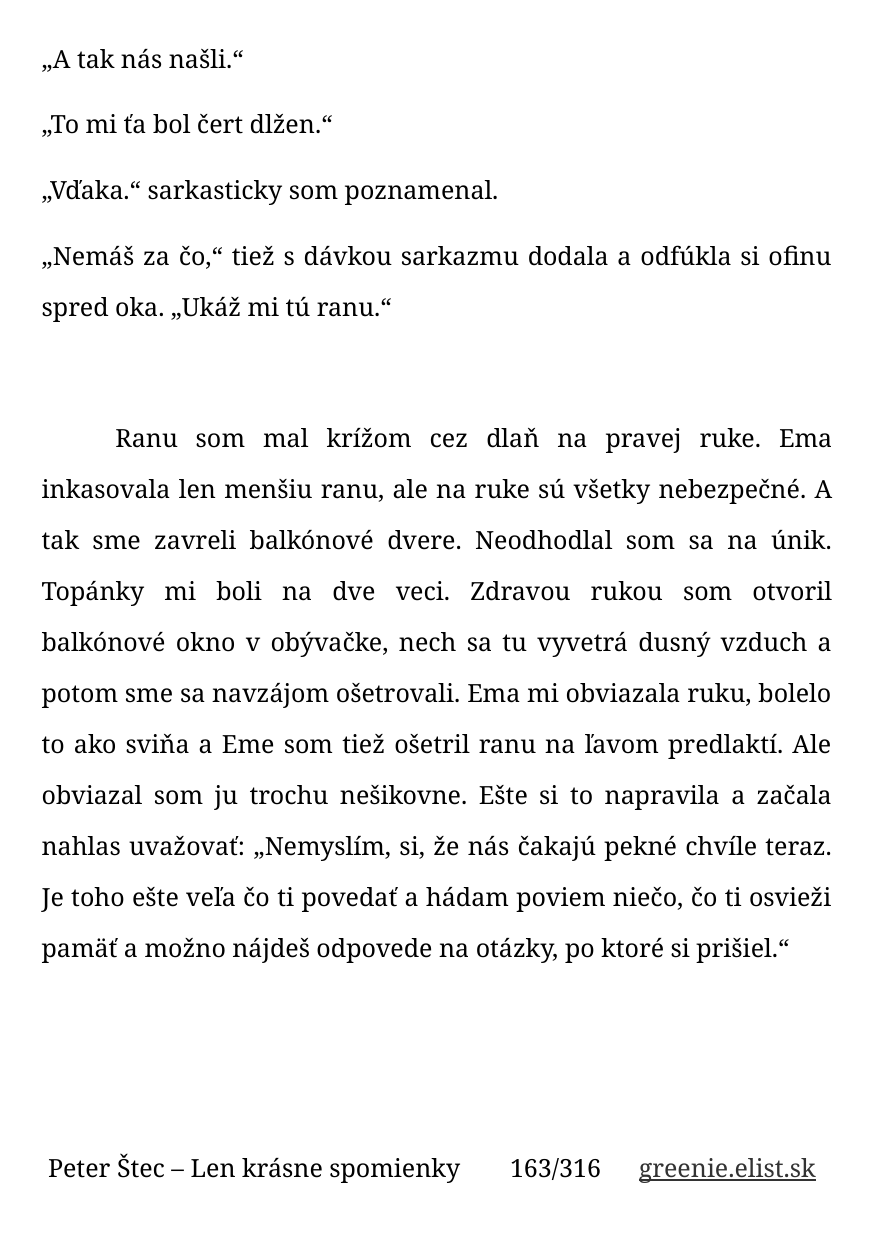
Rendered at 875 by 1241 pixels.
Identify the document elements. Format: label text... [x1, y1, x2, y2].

text „Nemáš za čo,“ tiež s dávkou sarkazmu dodala a odfúkla si ofinu spred oka. „Ukáž mi tú ranu.“ [41, 238, 833, 323]
text Ranu som mal krížom cez dlaň na pravej ruke. Ema inkasovala len menšiu ranu, ale na ruke sú všetky nebezpečné. A tak sme zavreli balkónové dvere. Neodhodlal som sa na únik. Topánky mi boli na dve veci. Zdravou rukou som otvoril balkónové okno v obývačke, nech sa tu vyvetrá dusný vzduch a potom sme sa navzájom ošetrovali. Ema mi obviazala ruku, bolelo to ako sviňa a Eme som tiež ošetril ranu na ľavom predlaktí. Ale obviazal som ju trochu nešikovne. Ešte si to napravila a začala nahlas uvažovať: „Nemyslím, si, že nás čakajú pekné chvíle teraz. Je toho ešte veľa čo ti povedať a hádam poviem niečo, čo ti osvieži pamäť a možno nájdeš odpovede na otázky, po ktoré si prišiel.“ [41, 421, 833, 965]
text „To mi ťa bol čert dlžen.“ [41, 107, 833, 141]
text „Vďaka.“ sarkasticky som poznamenal. [41, 173, 833, 207]
text „A tak nás našli.“ [41, 41, 833, 75]
